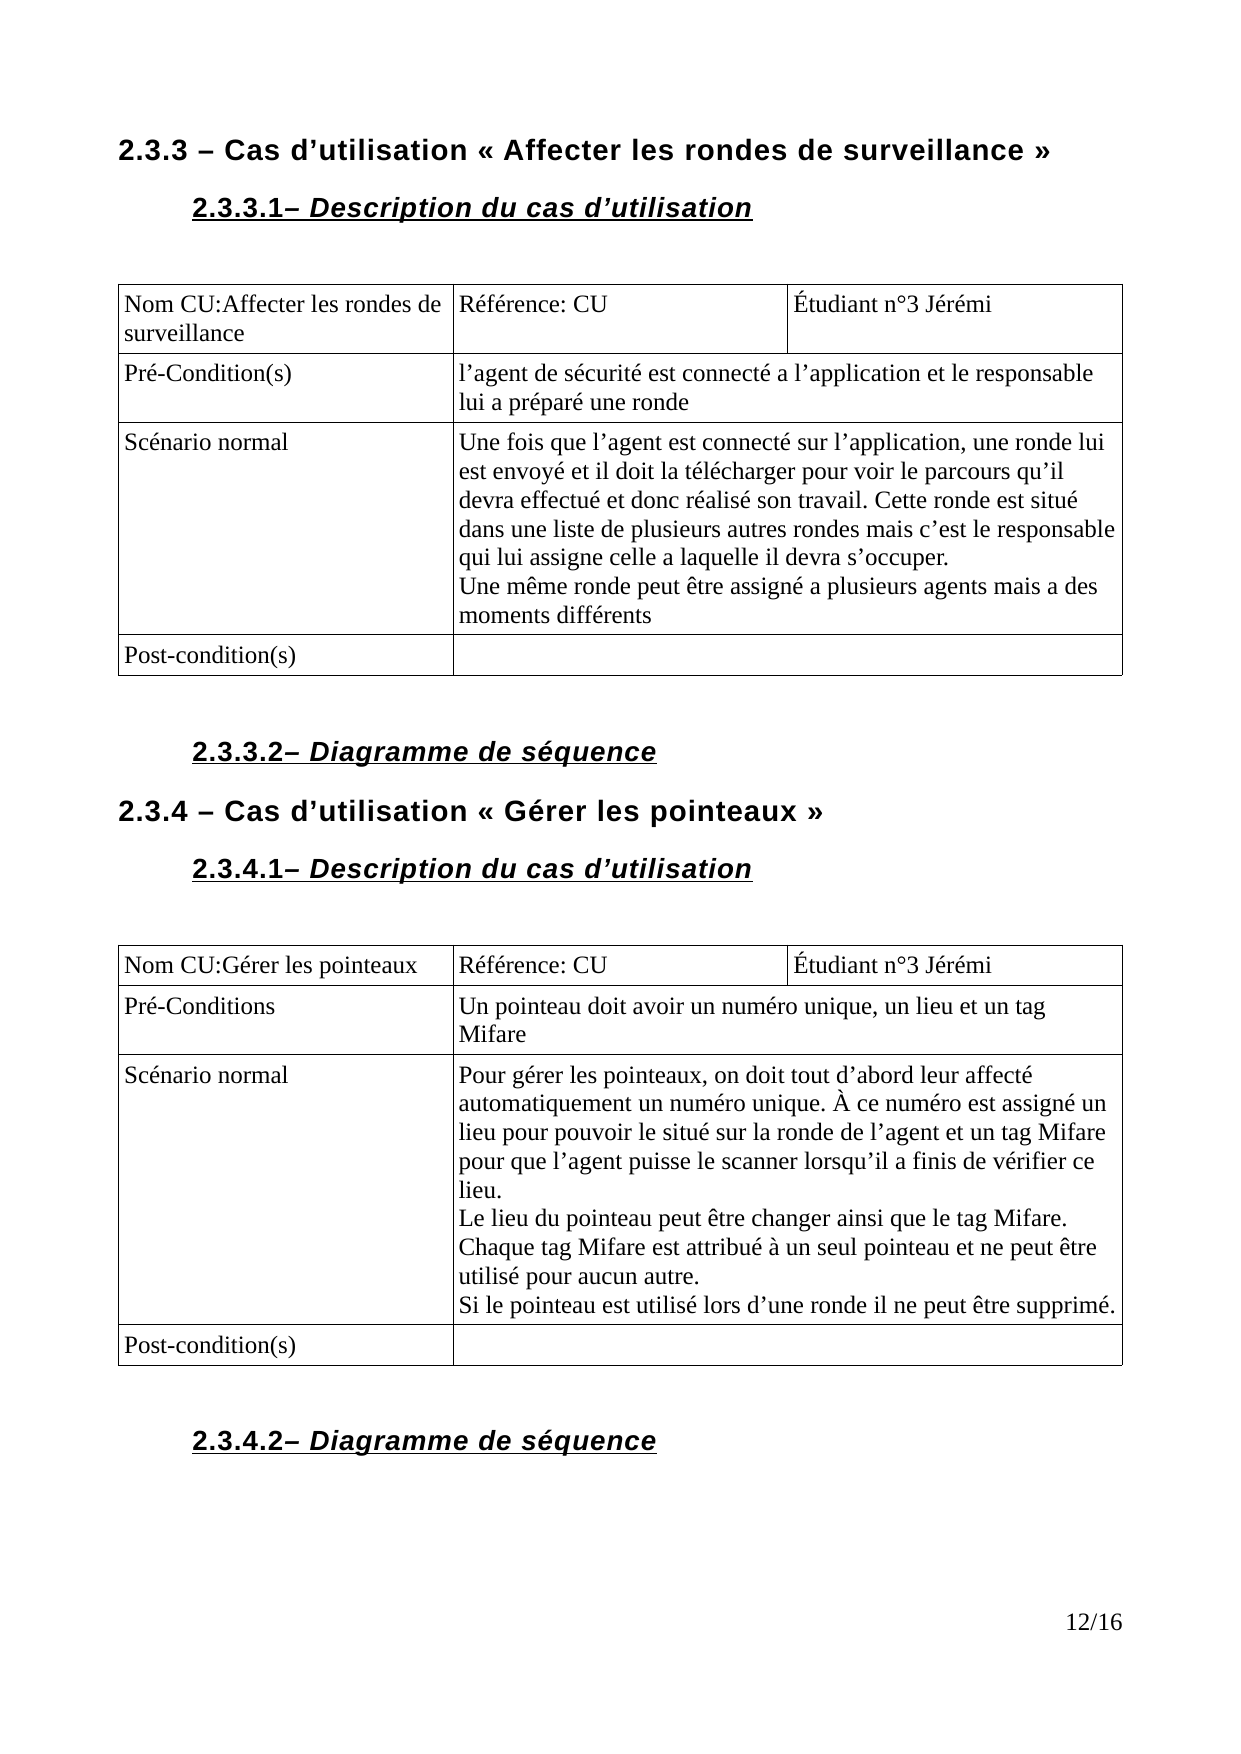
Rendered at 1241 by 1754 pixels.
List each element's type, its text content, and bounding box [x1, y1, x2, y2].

table_cell [454, 635, 1122, 675]
table_cell Post-condition(s) [119, 635, 453, 675]
table_cell Scénario normal [119, 1055, 453, 1324]
table_cell Post-condition(s) [119, 1325, 453, 1364]
subtitle 2.3.4.1– Description du cas d’utilisation [118, 853, 1122, 884]
table_header Référence: CU [454, 946, 787, 985]
table_cell Un pointeau doit avoir un numéro unique, un lieu et un tag Mifare [454, 986, 1122, 1054]
table_cell Pré-Condition(s) [119, 354, 453, 422]
table_cell Pré-Conditions [119, 986, 453, 1054]
subtitle 2.3.3.2– Diagramme de séquence [118, 735, 1122, 767]
table_header Nom CU:Gérer les pointeaux [119, 946, 453, 985]
subtitle 2.3.4.2– Diagramme de séquence [118, 1425, 1122, 1457]
table_header Référence: CU [454, 285, 787, 352]
table_header Nom CU:Affecter les rondes de surveillance [119, 285, 453, 352]
table_cell Scénario normal [119, 423, 453, 634]
subtitle 2.3.3.1– Description du cas d’utilisation [118, 191, 1122, 223]
subtitle 2.3.3 – Cas d’utilisation « Affecter les rondes de surveillance » [118, 133, 1122, 166]
table_cell Pour gérer les pointeaux, on doit tout d’abord leur affecté automatiquement un numéro unique. À ce numéro est assigné un lieu pour pouvoir le situé sur la ronde de l’agent et un tag Mifare pour que l’agent puisse le scanner lorsqu’il a finis de vérifier ce lieu. Le lieu du pointeau peut être changer ainsi que le tag Mifare. Chaque tag Mifare est attribué à un seul pointeau et ne peut être utilisé pour aucun autre. Si le pointeau est utilisé lors d’une ronde il ne peut être supprimé. [454, 1055, 1122, 1324]
table_header Étudiant n°3 Jérémi [788, 285, 1122, 352]
table_cell l’agent de sécurité est connecté a l’application et le responsable lui a préparé une ronde [454, 354, 1122, 422]
table_cell [454, 1325, 1122, 1364]
table_header Étudiant n°3 Jérémi [788, 946, 1122, 985]
subtitle 2.3.4 – Cas d’utilisation « Gérer les pointeaux » [118, 794, 1122, 828]
table_cell Une fois que l’agent est connecté sur l’application, une ronde lui est envoyé et il doit la télécharger pour voir le parcours qu’il devra effectué et donc réalisé son travail. Cette ronde est situé dans une liste de plusieurs autres rondes mais c’est le responsable qui lui assigne celle a laquelle il devra s’occuper. Une même ronde peut être assigné a plusieurs agents mais a des moments différents [454, 423, 1122, 634]
